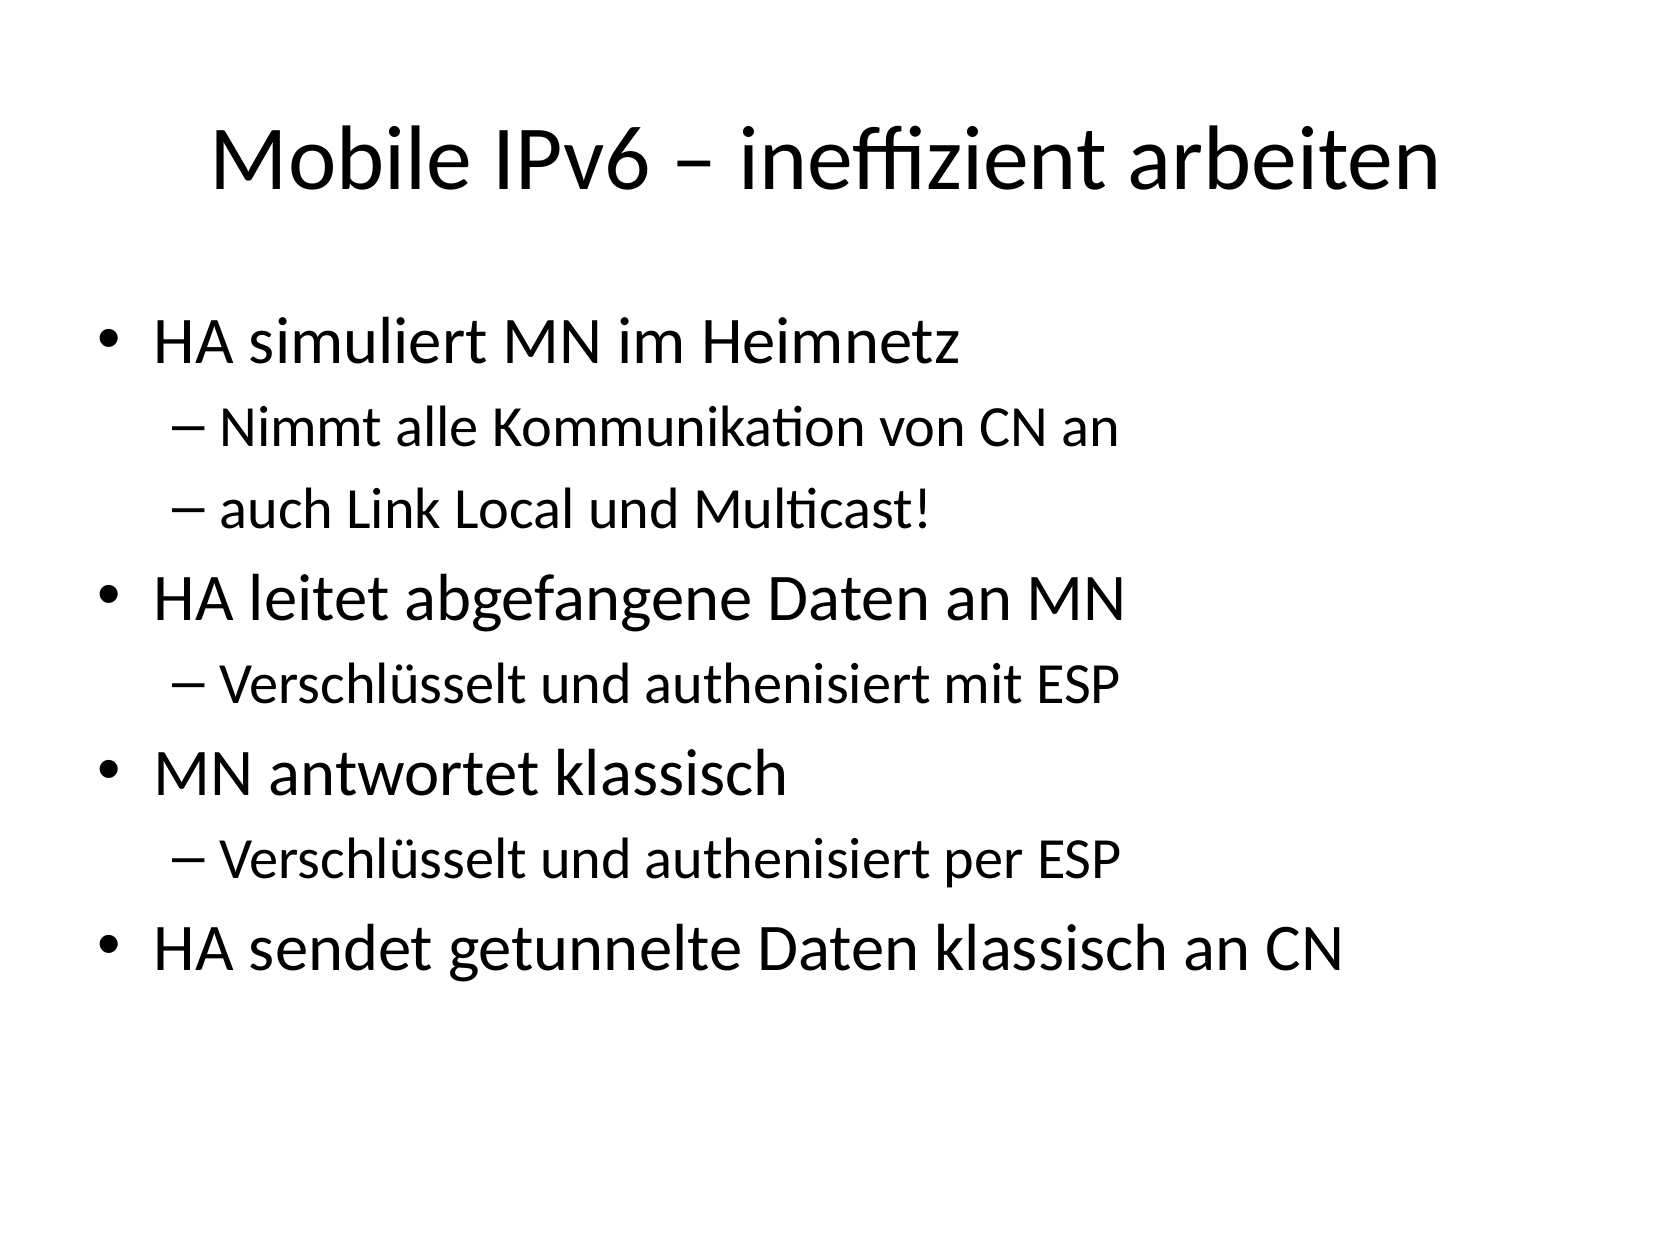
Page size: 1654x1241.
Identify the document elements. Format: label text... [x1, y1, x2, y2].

list HA simuliert MN im Heimnetz Nimmt alle Kommunikation von CN an auch Link Local und Multicast! HA leitet abgefangene Daten an MN Verschlüsselt und authenisiert mit ESP MN antwortet klassisch Verschlüsselt und authenisiert per ESP HA sendet getunnelte Daten klassisch an CN [82, 289, 1571, 1108]
title Mobile IPv6 – ineffizient arbeiten [82, 49, 1571, 257]
